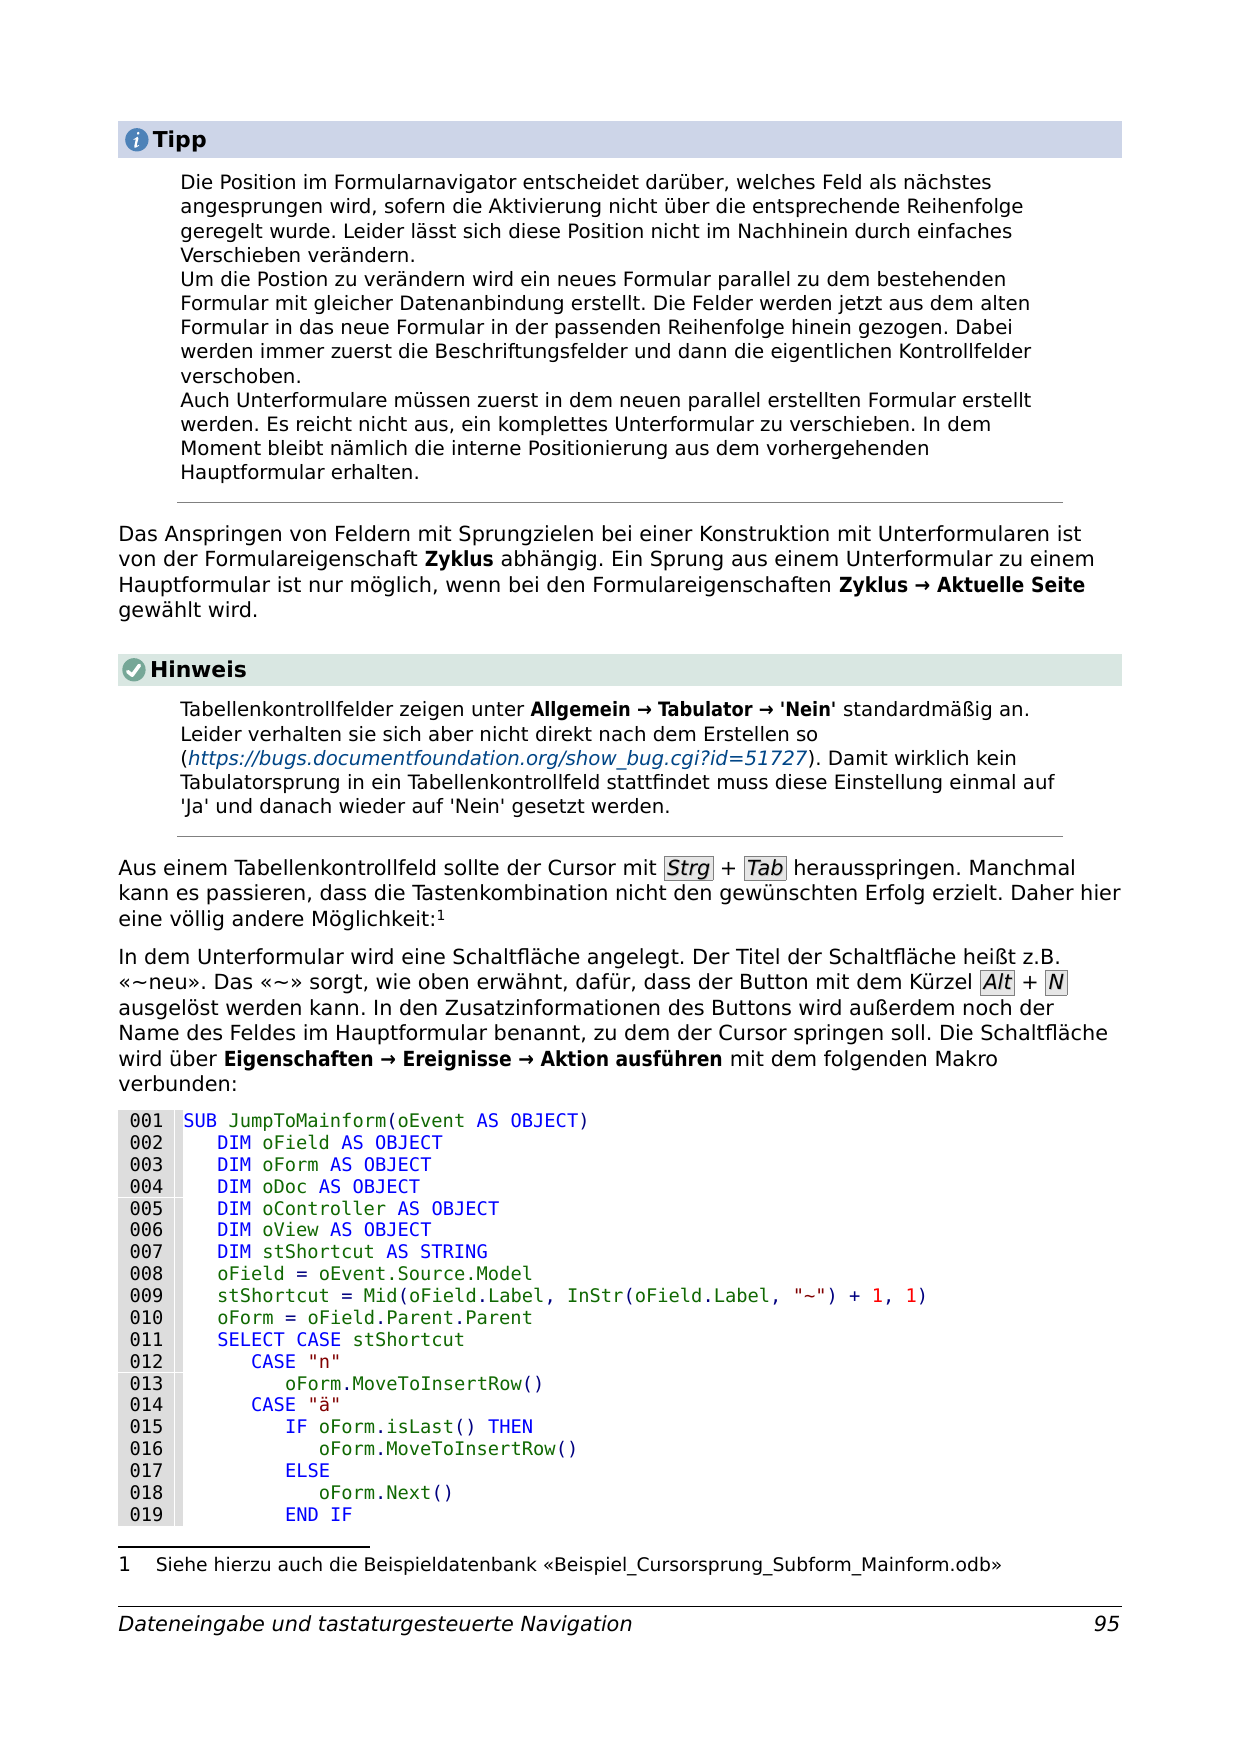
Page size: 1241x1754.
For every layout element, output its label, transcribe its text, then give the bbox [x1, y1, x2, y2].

list SUB JumpToMainform(oEvent AS OBJECT) [183, 1110, 1122, 1132]
list oForm = oField.Parent.Parent [183, 1307, 1122, 1329]
text Tabellenkontrollfelder zeigen unter Allgemein → Tabulator → 'Nein' standardmäßig an. Leider verhalten sie sich aber nicht direkt nach dem Erstellen so (https://bugs.documentfoundation.org/show_bug.cgi?id=51727). Damit wirklich kein Tabulatorsprung in ein Tabellenkontrollfeld stattfindet muss diese Einstellung einmal auf 'Ja' und danach wieder auf 'Nein' gesetzt werden. [177, 698, 1063, 836]
list CASE "n" [183, 1351, 1122, 1372]
text Das Anspringen von Feldern mit Sprungzielen bei einer Konstruktion mit Unterformularen ist von der Formulareigenschaft Zyklus abhängig. Ein Sprung aus einem Unterformular zu einem Hauptformular ist nur möglich, wenn bei den Formulareigenschaften Zyklus → Aktuelle Seite gewählt wird. [118, 522, 1122, 623]
list DIM oField AS OBJECT [183, 1132, 1122, 1154]
list DIM oController AS OBJECT [118, 1197, 1122, 1219]
list Hinweis [118, 654, 1122, 686]
list oField = oEvent.Source.Model [183, 1263, 1122, 1285]
text Siehe hierzu auch die Beispieldatenbank «Beispiel_Cursorsprung_Subform_Mainform.odb» [118, 1553, 1122, 1576]
list Tipp [118, 121, 1122, 158]
list IF oForm.isLast() THEN [183, 1416, 1122, 1438]
list oForm.MoveToInsertRow() [183, 1438, 1122, 1460]
list DIM oView AS OBJECT [183, 1219, 1122, 1241]
list stShortcut = Mid(oField.Label, InStr(oField.Label, "~") + 1, 1) [183, 1285, 1122, 1307]
list CASE "ä" [183, 1394, 1122, 1416]
list END IF [183, 1504, 1122, 1526]
text Die Position im Formularnavigator entscheidet darüber, welches Feld als nächstes angesprungen wird, sofern die Aktivierung nicht über die entsprechende Reihenfolge geregelt wurde. Leider lässt sich diese Position nicht im Nachhinein durch einfaches Verschieben verändern. Um die Postion zu verändern wird ein neues Formular parallel zu dem bestehenden Formular mit gleicher Datenanbindung erstellt. Die Felder werden jetzt aus dem alten Formular in das neue Formular in der passenden Reihenfolge hinein gezogen. Dabei werden immer zuerst die Beschriftungsfelder und dann die eigentlichen Kontrollfelder verschoben. Auch Unterformulare müssen zuerst in dem neuen parallel erstellten Formular erstellt werden. Es reicht nicht aus, ein komplettes Unterformular zu verschieben. In dem Moment bleibt nämlich die interne Positionierung aus dem vorhergehenden Hauptformular erhalten. [177, 171, 1063, 502]
list DIM oForm AS OBJECT [183, 1154, 1122, 1176]
list DIM oDoc AS OBJECT [183, 1176, 1122, 1197]
list ELSE [183, 1460, 1122, 1482]
list oForm.MoveToInsertRow() [118, 1372, 1122, 1394]
list SELECT CASE stShortcut [183, 1329, 1122, 1351]
text In dem Unterformular wird eine Schaltfläche angelegt. Der Titel der Schaltfläche heißt z.B. «~neu». Das «~» sorgt, wie oben erwähnt, dafür, dass der Button mit dem Kürzel Alt + N ausgelöst werden kann. In den Zusatzinformationen des Buttons wird außerdem noch der Name des Feldes im Hauptformular benannt, zu dem der Cursor springen soll. Die Schaltfläche wird über Eigenschaften → Ereignisse → Aktion ausführen mit dem folgenden Makro verbunden: [118, 945, 1122, 1096]
text Aus einem Tabellenkontrollfeld sollte der Cursor mit Strg + Tab herausspringen. Manchmal kann es passieren, dass die Tastenkombination nicht den gewünschten Erfolg erzielt. Daher hier eine völlig andere Möglichkeit: [118, 856, 1122, 931]
list DIM stShortcut AS STRING [183, 1241, 1122, 1263]
list oForm.Next() [183, 1482, 1122, 1504]
